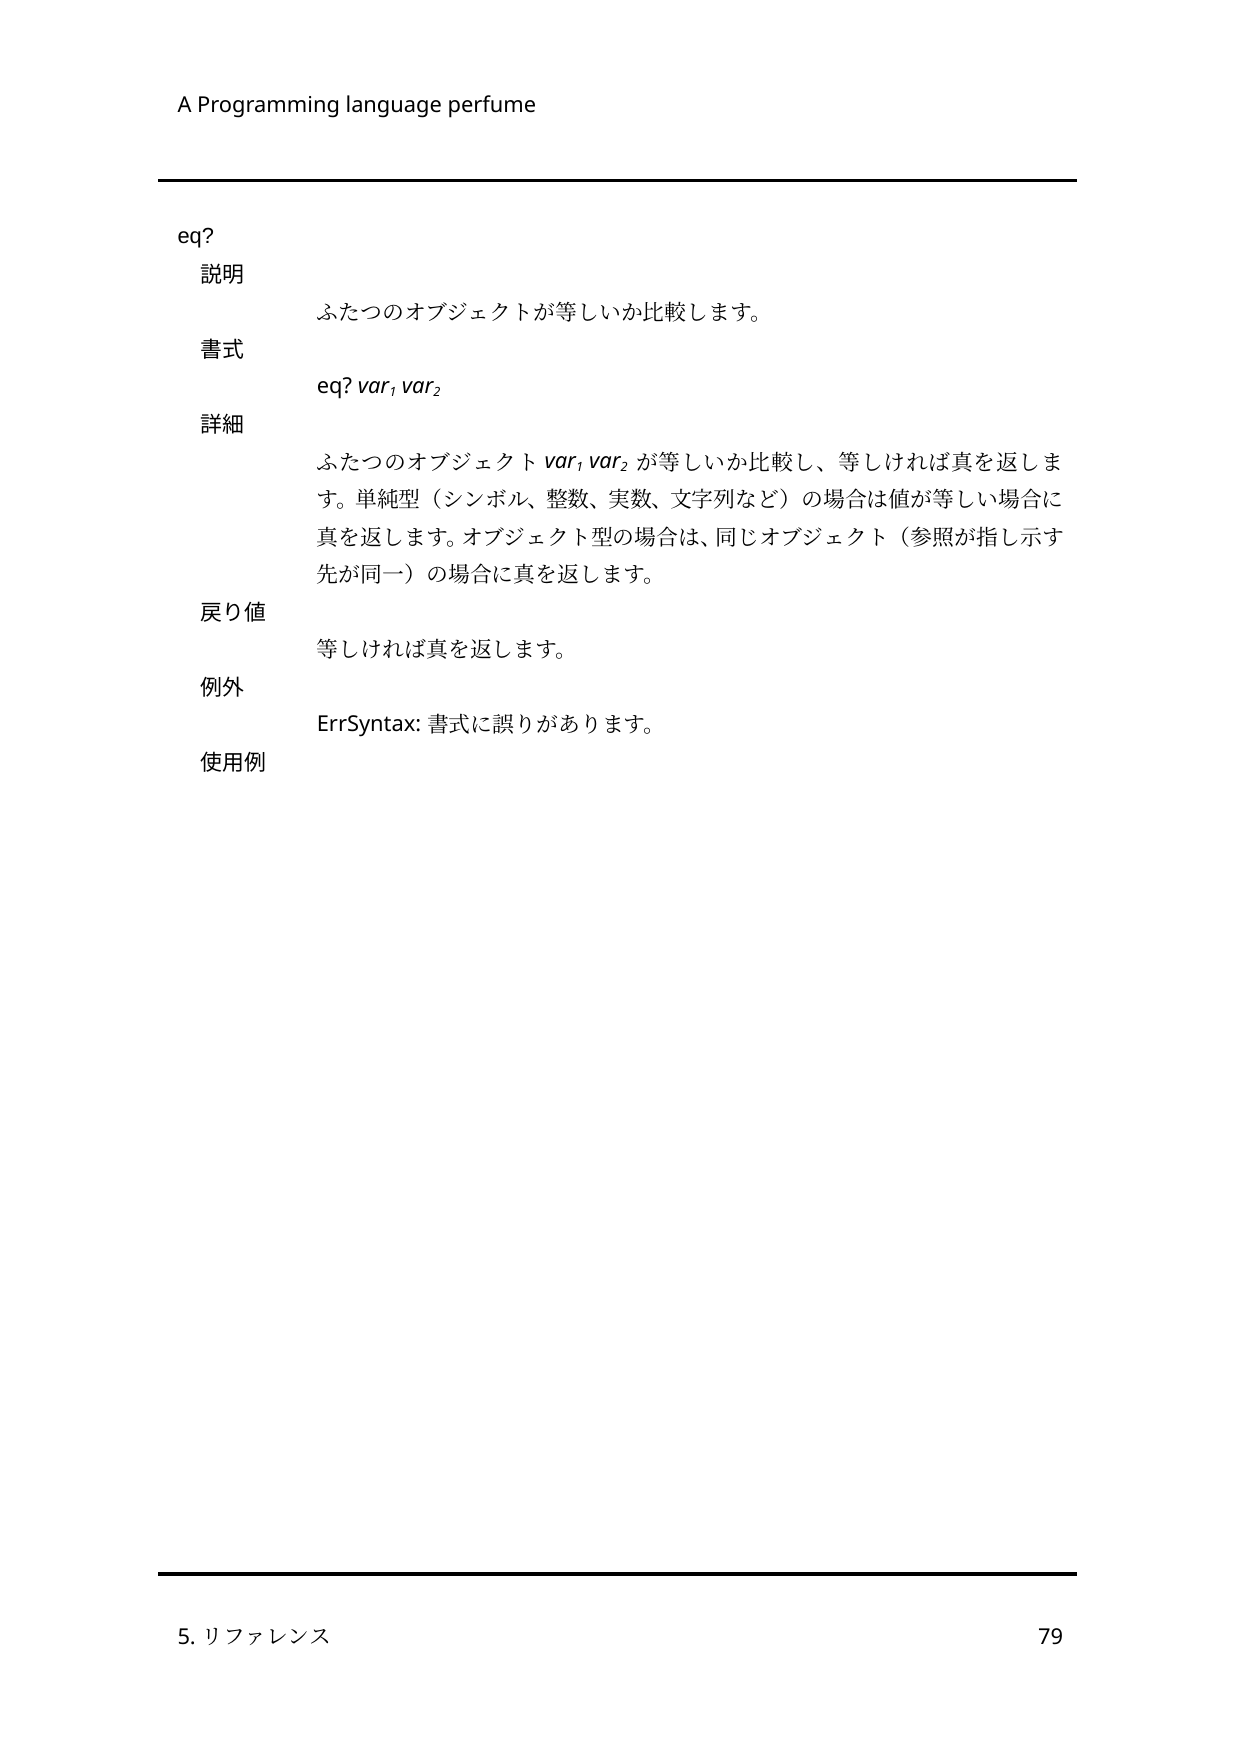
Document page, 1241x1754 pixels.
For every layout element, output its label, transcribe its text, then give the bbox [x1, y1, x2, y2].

table_header 説明 [200, 254, 317, 329]
table_cell ErrSyntax: 書式に誤りがあります。 [317, 667, 1063, 742]
table_cell 使用例 [200, 742, 317, 817]
table_cell 戻り値 [200, 592, 317, 667]
table_cell 例外 [200, 667, 317, 742]
table_cell 等しければ真を返します。 [317, 592, 1063, 667]
table_cell [317, 742, 1063, 817]
subtitle eq? [177, 217, 1063, 254]
table_cell 詳細 [200, 404, 317, 592]
table_cell ふたつのオブジェクトvar1 var2 が等しいか比較し、等しければ真を返します。単純型（シンボル、整数、実数、文字列など）の場合は値が等しい場合に真を返します。オブジェクト型の場合は、同じオブジェクト（参照が指し示す先が同一）の場合に真を返します。 [317, 404, 1063, 592]
table_cell eq? var1 var2 [317, 329, 1063, 404]
table_header ふたつのオブジェクトが等しいか比較します。 [317, 254, 1063, 329]
table_cell 書式 [200, 329, 317, 404]
